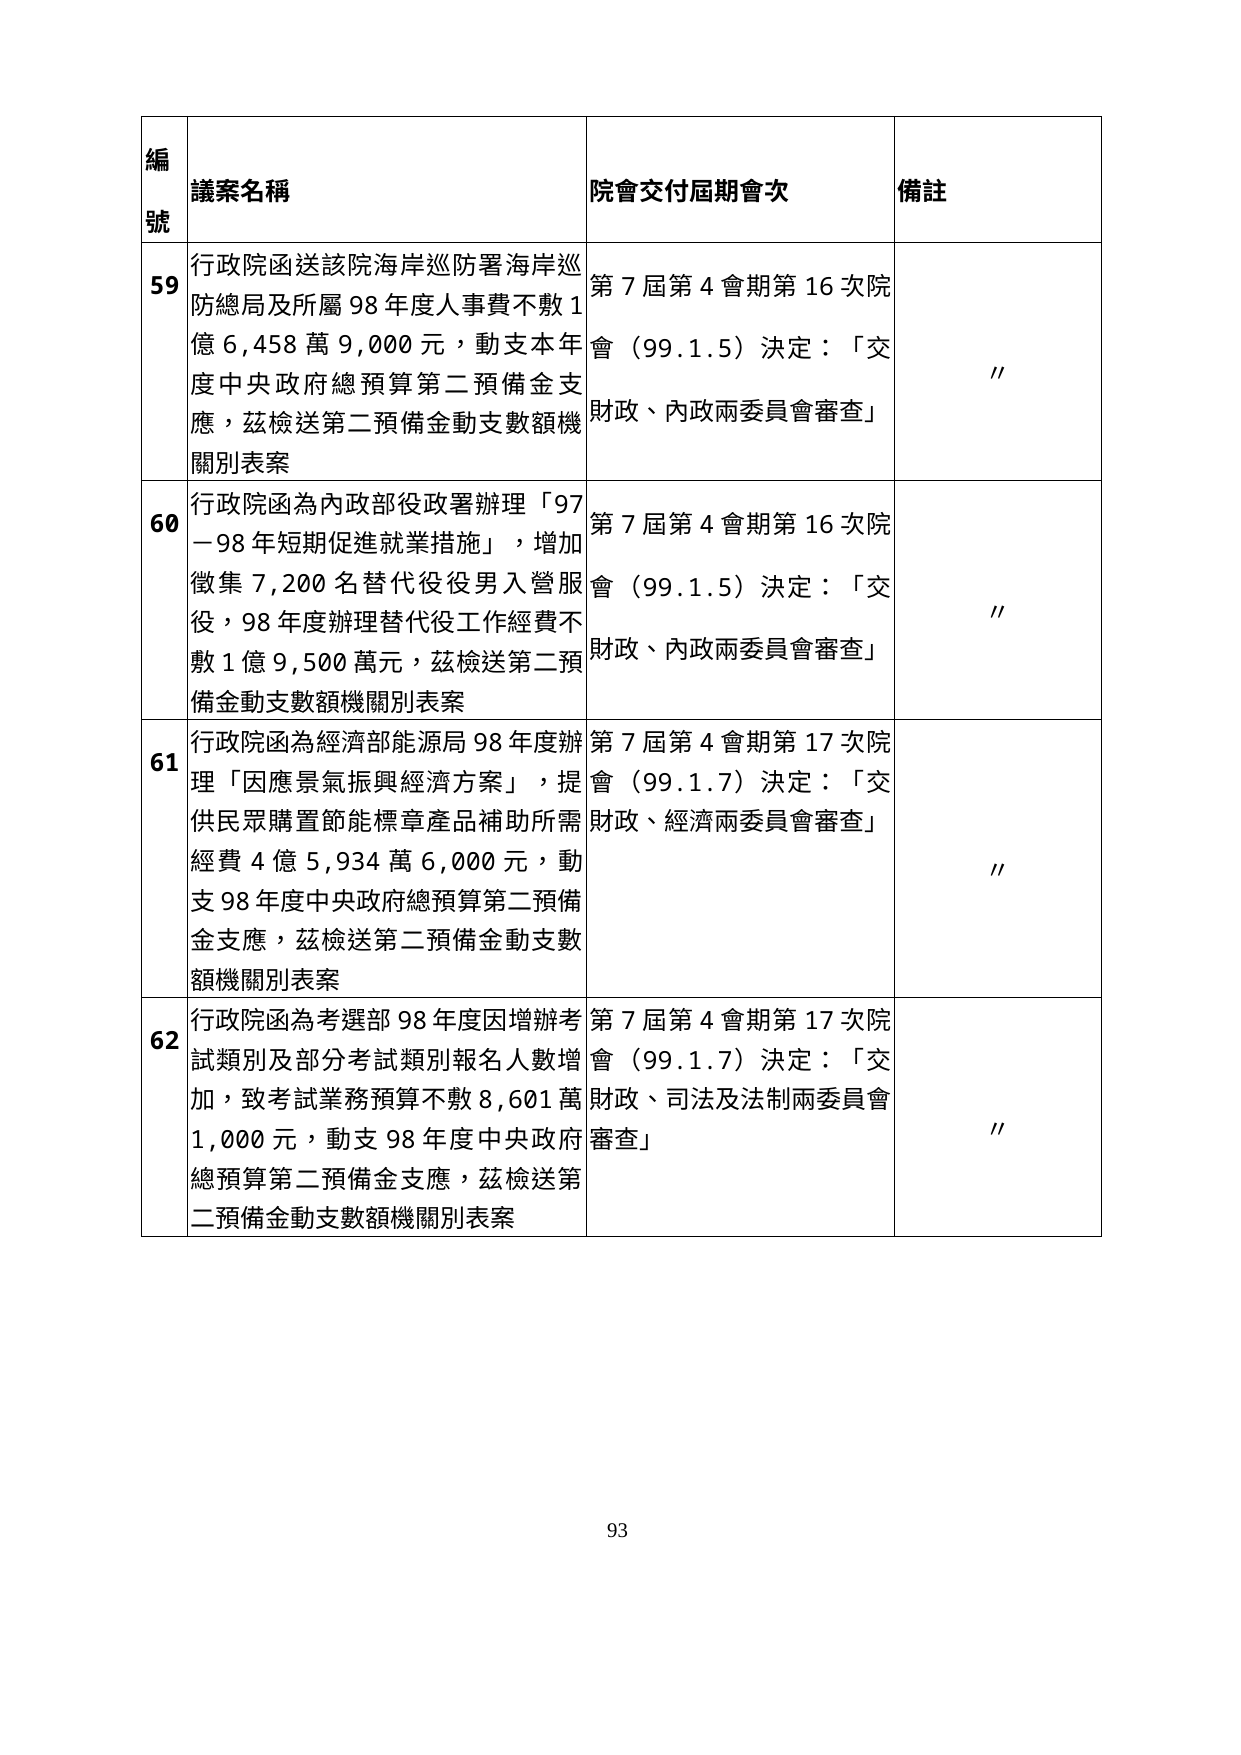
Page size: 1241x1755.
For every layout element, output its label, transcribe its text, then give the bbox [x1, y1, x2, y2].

table_header 編號 [142, 117, 187, 242]
table_header 議案名稱 [188, 117, 586, 242]
table_cell 第7屆第4會期第17次院會（99.1.7）決定：「交財政、經濟兩委員會審查」 [587, 720, 894, 997]
table_header 備註 [895, 117, 1101, 242]
table_cell 62 [142, 998, 187, 1236]
table_cell 59 [142, 243, 187, 480]
table_header 院會交付屆期會次 [587, 117, 894, 242]
table_cell 行政院函送該院海岸巡防署海岸巡防總局及所屬98年度人事費不敷1億6,458萬9,000元，動支本年度中央政府總預算第二預備金支應，茲檢送第二預備金動支數額機關別表案 [188, 243, 586, 480]
table_cell 〃 [895, 998, 1101, 1236]
table_cell 第7屆第4會期第16次院會（99.1.5）決定：「交財政、內政兩委員會審查」 [587, 243, 894, 480]
table_cell 第7屆第4會期第16次院會（99.1.5）決定：「交財政、內政兩委員會審查」 [587, 481, 894, 719]
table_cell 行政院函為考選部98年度因增辦考試類別及部分考試類別報名人數增加，致考試業務預算不敷8,601萬1,000元，動支98年度中央政府總預算第二預備金支應，茲檢送第二預備金動支數額機關別表案 [188, 998, 586, 1236]
table_cell 61 [142, 720, 187, 997]
table_cell 〃 [895, 720, 1101, 997]
table_cell 60 [142, 481, 187, 719]
table_cell 行政院函為經濟部能源局98年度辦理「因應景氣振興經濟方案」，提供民眾購置節能標章產品補助所需經費4億5,934萬6,000元，動支98年度中央政府總預算第二預備金支應，茲檢送第二預備金動支數額機關別表案 [188, 720, 586, 997]
table_cell 〃 [895, 243, 1101, 480]
table_cell 第7屆第4會期第17次院會（99.1.7）決定：「交財政、司法及法制兩委員會審查」 [587, 998, 894, 1236]
table_cell 行政院函為內政部役政署辦理「97－98年短期促進就業措施」，增加徵集7,200名替代役役男入營服役，98年度辦理替代役工作經費不敷1億9,500萬元，茲檢送第二預備金動支數額機關別表案 [188, 481, 586, 719]
table_cell 〃 [895, 481, 1101, 719]
